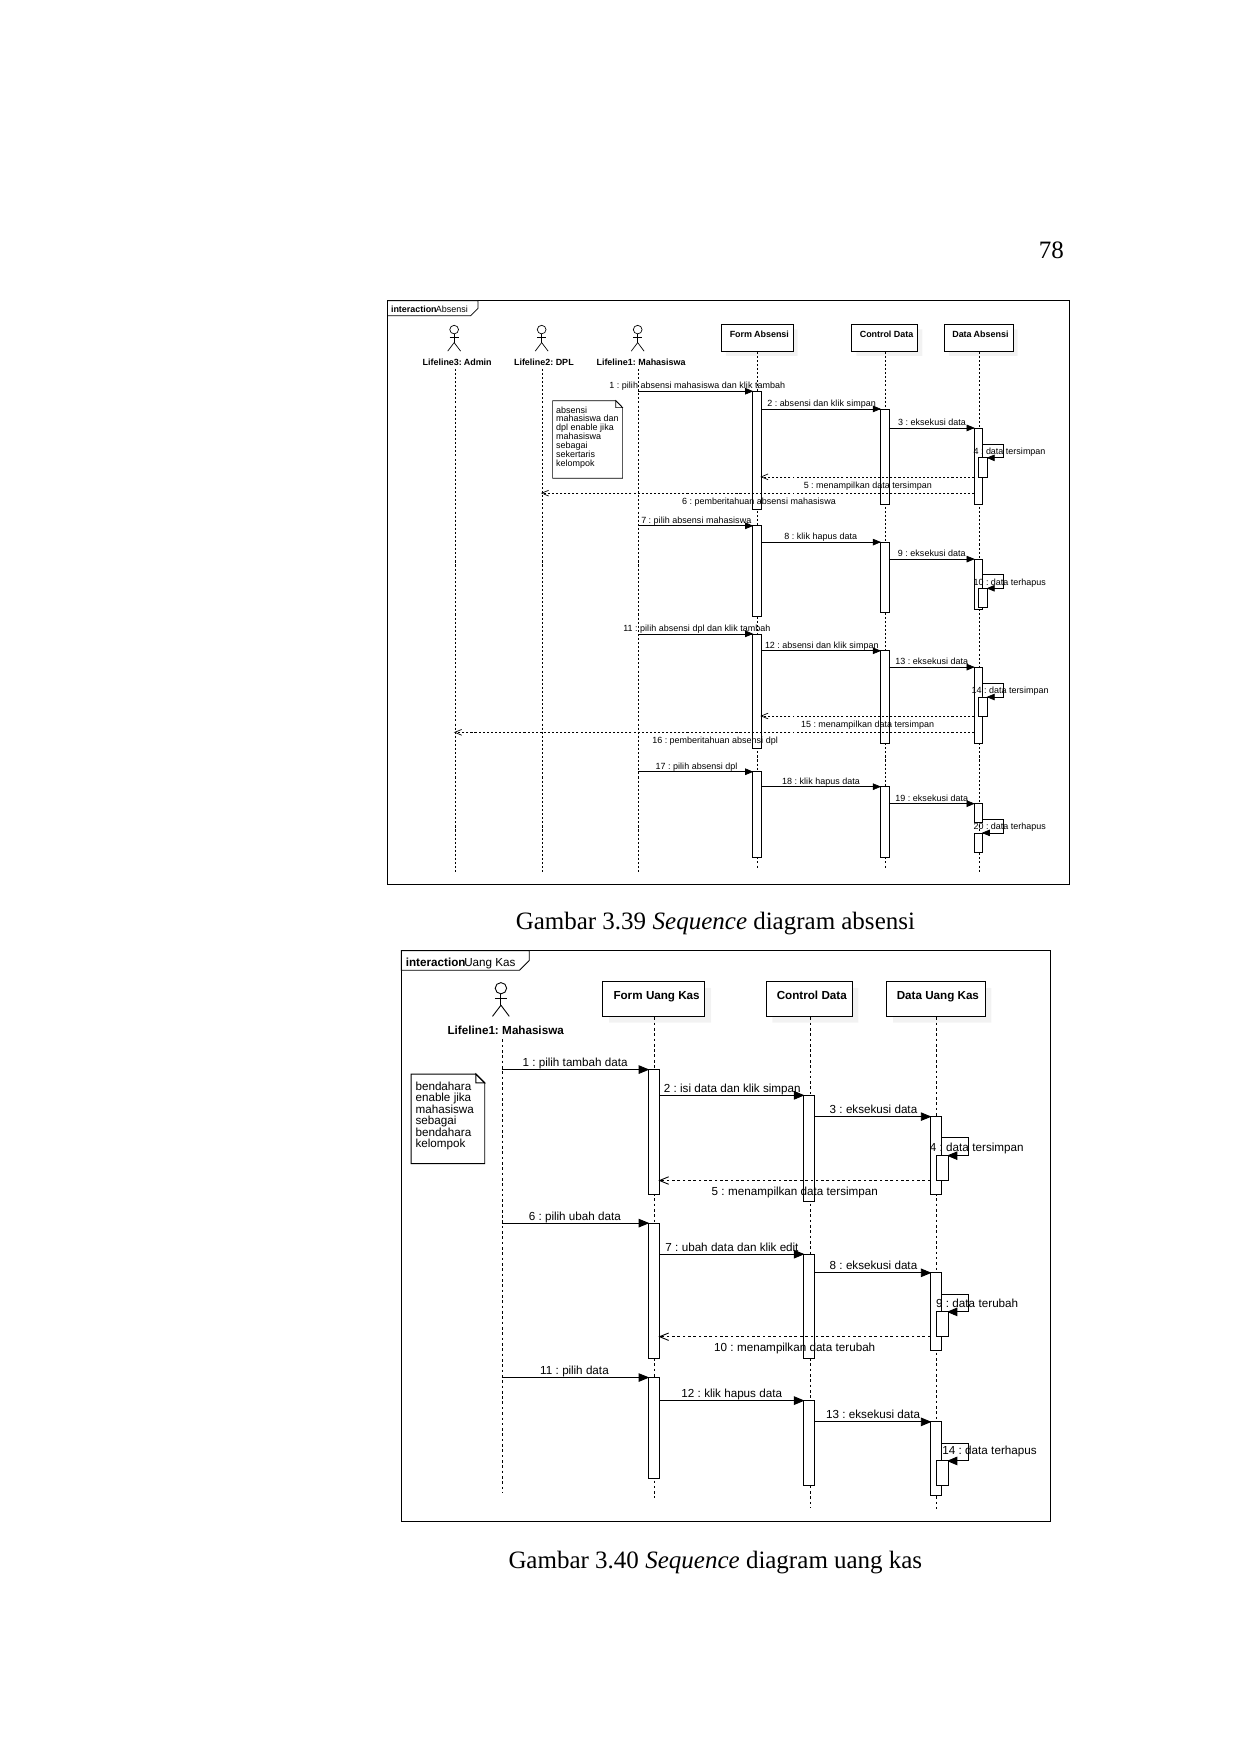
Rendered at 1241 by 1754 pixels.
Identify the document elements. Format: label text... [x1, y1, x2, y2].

text Gambar 3.40 Sequence diagram uang kas [367, 949, 1063, 1574]
text Gambar 3.39 Sequence diagram absensi [367, 294, 1063, 935]
